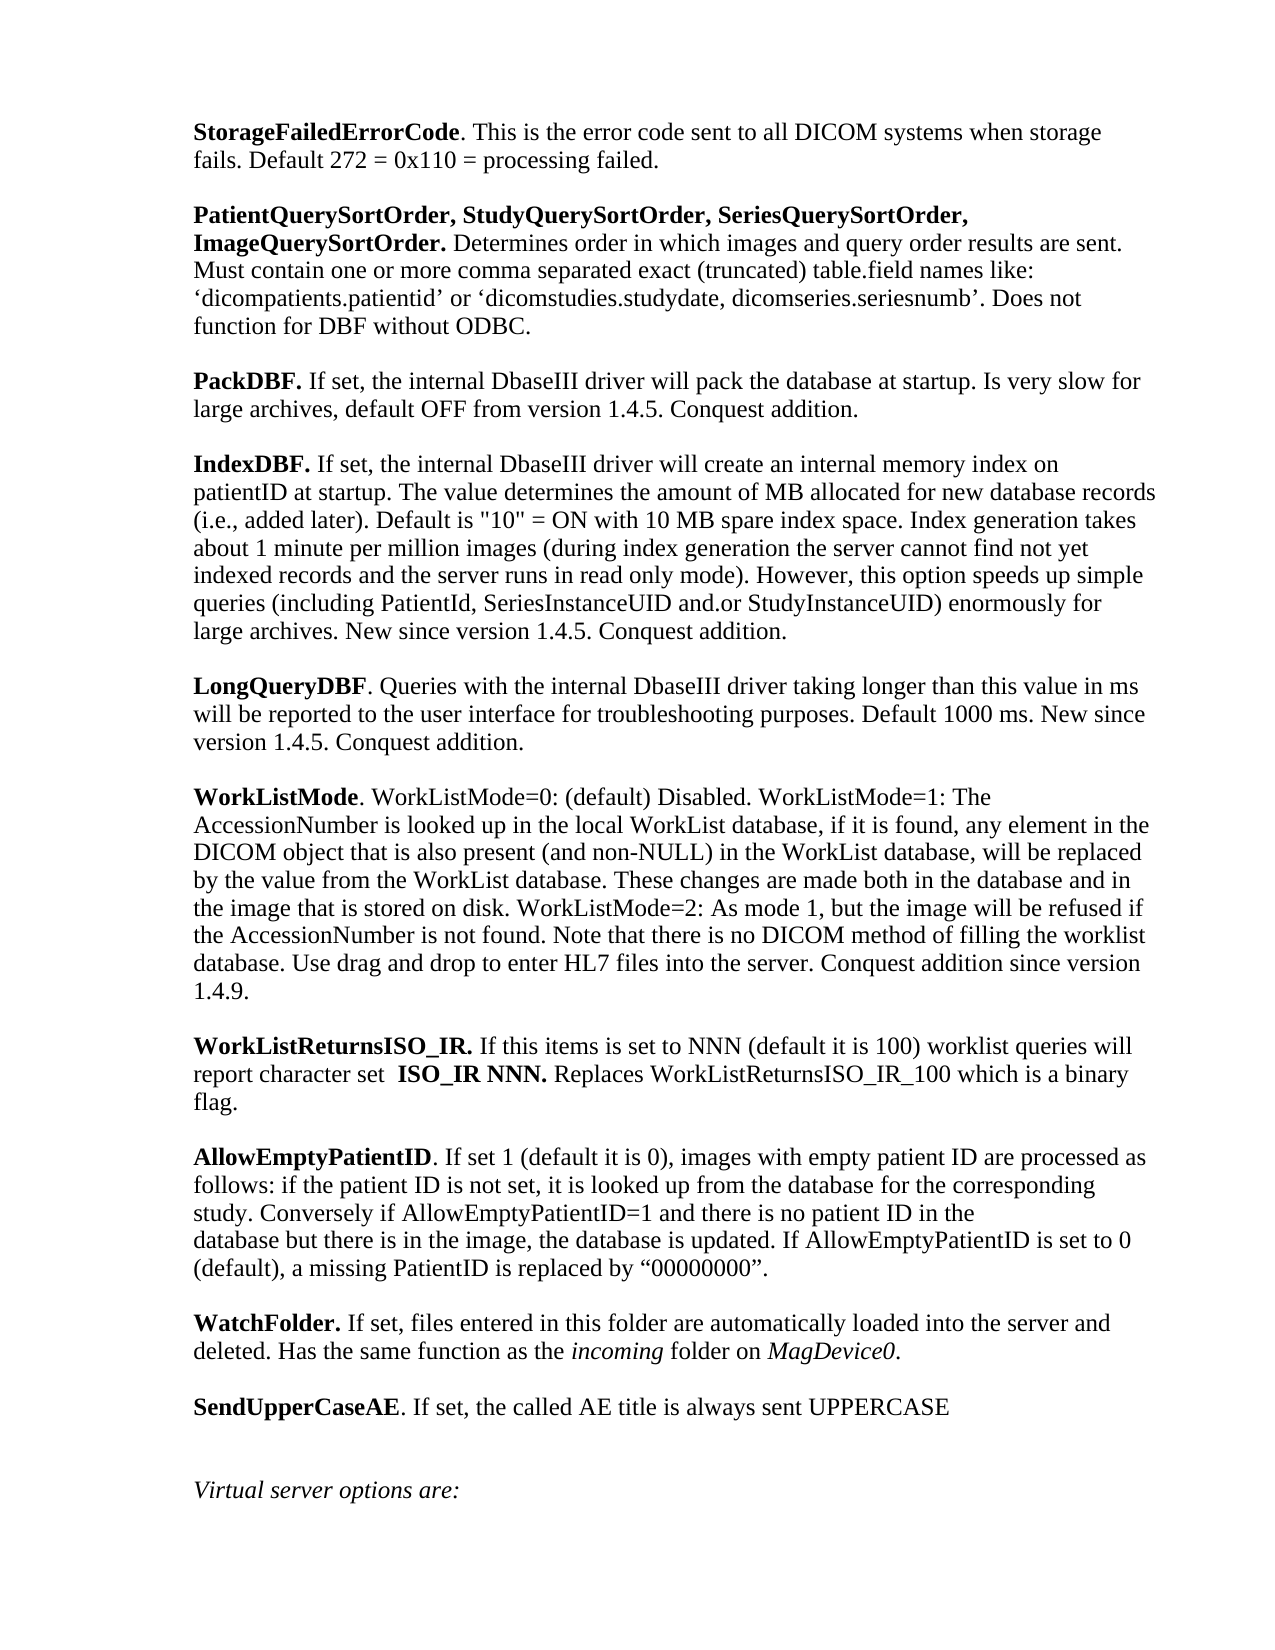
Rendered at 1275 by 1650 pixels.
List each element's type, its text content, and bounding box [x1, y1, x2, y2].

text PackDBF. If set, the internal DbaseIII driver will pack the database at startup. Is very slow for large archives, default OFF from version 1.4.5. Conquest addition. [193, 367, 1157, 423]
text LongQueryDBF. Queries with the internal DbaseIII driver taking longer than this value in ms will be reported to the user interface for troubleshooting purposes. Default 1000 ms. New since version 1.4.5. Conquest addition. [193, 672, 1157, 755]
text Virtual server options are: [193, 1476, 1157, 1503]
text WorkListReturnsISO_IR. If this items is set to NNN (default it is 100) worklist queries will report character set ISO_IR NNN. Replaces WorkListReturnsISO_IR_100 which is a binary flag. [193, 1032, 1157, 1116]
text IndexDBF. If set, the internal DbaseIII driver will create an internal memory index on patientID at startup. The value determines the amount of MB allocated for new database records (i.e., added later). Default is "10" = ON with 10 MB spare index space. Index generation takes about 1 minute per million images (during index generation the server cannot find not yet indexed records and the server runs in read only mode). However, this option speeds up simple queries (including PatientId, SeriesInstanceUID and.or StudyInstanceUID) enormously for large archives. New since version 1.4.5. Conquest addition. [193, 451, 1157, 644]
text StorageFailedErrorCode. This is the error code sent to all DICOM systems when storage fails. Default 272 = 0x110 = processing failed. [193, 118, 1157, 173]
text WorkListMode. WorkListMode=0: (default) Disabled. WorkListMode=1: The AccessionNumber is looked up in the local WorkList database, if it is found, any element in the DICOM object that is also present (and non-NULL) in the WorkList database, will be replaced by the value from the WorkList database. These changes are made both in the database and in the image that is stored on disk. WorkListMode=2: As mode 1, but the image will be refused if the AccessionNumber is not found. Note that there is no DICOM method of filling the worklist database. Use drag and drop to enter HL7 files into the server. Conquest addition since version 1.4.9. [193, 783, 1157, 1005]
text database but there is in the image, the database is updated. If AllowEmptyPatientID is set to 0 (default), a missing PatientID is replaced by “00000000”. [193, 1226, 1157, 1282]
text WatchFolder. If set, files entered in this folder are automatically loaded into the server and deleted. Has the same function as the incoming folder on MagDevice0. [193, 1309, 1157, 1365]
subtitle SendUpperCaseAE. If set, the called AE title is always sent UPPERCASE [193, 1393, 1157, 1420]
text PatientQuerySortOrder, StudyQuerySortOrder, SeriesQuerySortOrder, ImageQuerySortOrder. Determines order in which images and query order results are sent. Must contain one or more comma separated exact (truncated) table.field names like: ‘dicompatients.patientid’ or ‘dicomstudies.studydate, dicomseries.seriesnumb’. Does not function for DBF without ODBC. [193, 201, 1157, 340]
text AllowEmptyPatientID. If set 1 (default it is 0), images with empty patient ID are processed as follows: if the patient ID is not set, it is looked up from the database for the corresponding study. Conversely if AllowEmptyPatientID=1 and there is no patient ID in the [193, 1143, 1157, 1226]
